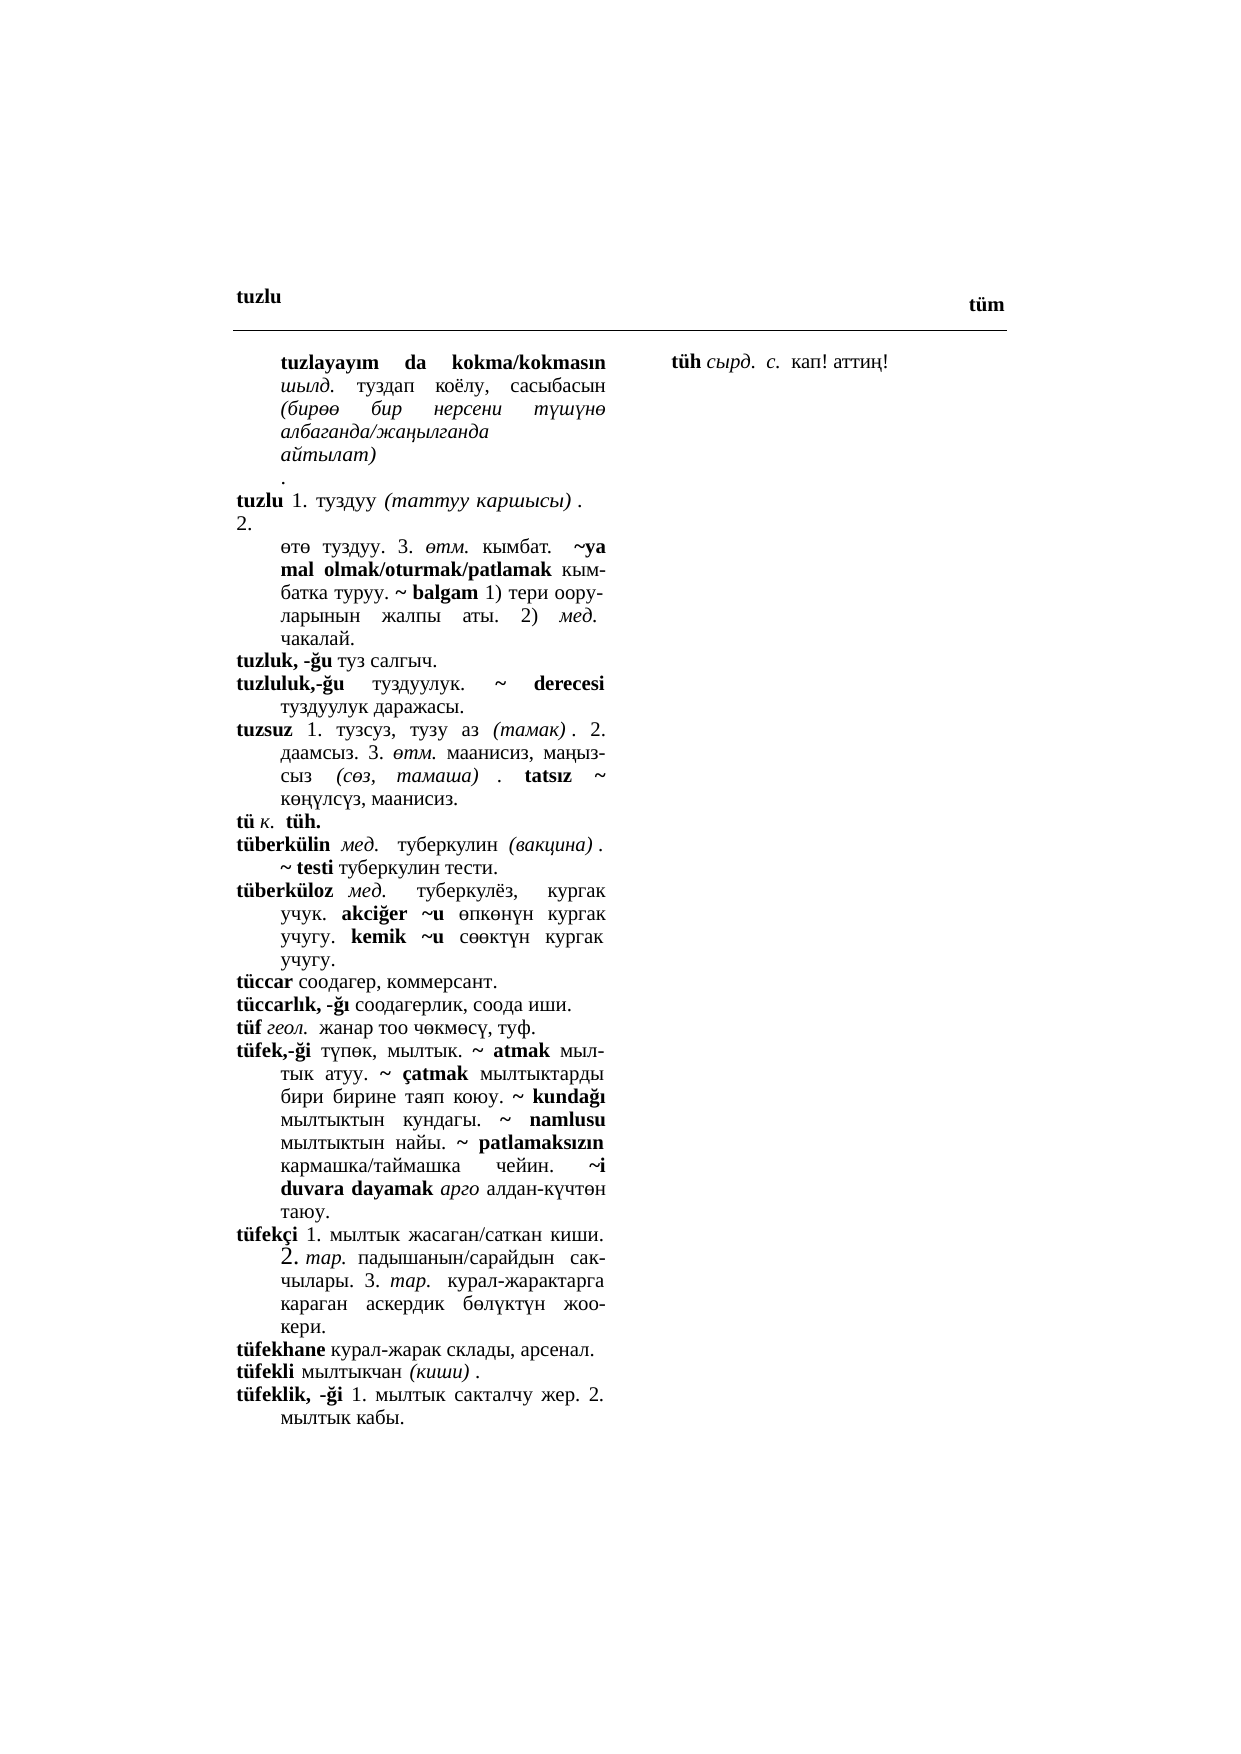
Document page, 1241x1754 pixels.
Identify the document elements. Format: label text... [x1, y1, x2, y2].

text кармашка/таймашка чейин. ~i duvara dayamak арго алдан-күчтөн таюу. [280, 1154, 606, 1223]
text tü к. tüh. [236, 810, 606, 833]
text tuzlayayım da kokma/kokmasın шылд. туздап коёлу, сасыбасын (бирөө бир нерсени түшүнө албаганда/жаңылганда [280, 350, 606, 443]
list тар. падышанын/сарайдын сак- чылары. 3. тар. курал-жарактарга [280, 1246, 605, 1292]
text tüberkülin мед. туберкулин (вакцина) . [236, 833, 606, 856]
text учугу. [280, 948, 336, 971]
text tüccarlık, -ğı соодагерлик, соода иши. [236, 993, 606, 1016]
text өтө туздуу. 3. өтм. кымбат. ~ya mal olmak/oturmak/patlamak кым- батка туруу. ~ balgam 1) тери оору- [280, 535, 606, 604]
text tüccar соодагер, коммерсант. [236, 971, 606, 993]
text tüfekçi 1. мылтык жасаган/саткан киши. [236, 1223, 606, 1246]
text чакалай. [280, 627, 356, 649]
text tuzlu [236, 284, 282, 308]
text tüfek,-ği түпөк, мылтык. ~ atmak мыл- тык атуу. ~ çatmak мылтыктарды [236, 1039, 606, 1085]
text tüfekhane курал-жарак склады, арсенал. [236, 1338, 606, 1361]
text tüfekli мылтыкчан (киши) . [236, 1361, 606, 1383]
text даамсыз. 3. өтм. маанисиз, маңыз- сыз (сөз, тамаша) . tatsız ~ көңүлсүз, маанисиз. [280, 741, 606, 810]
text ларынын жалпы аты. 2) мед. [280, 604, 600, 627]
text tuzsuz 1. тузсуз, тузу аз (тамак) . 2. [236, 718, 606, 741]
text tüberküloz мед. туберкулёз, кургак учук. akciğer ~u өпкөнүн кургак учугу. kemik ~u сөөктүн кургак [236, 879, 606, 948]
text караган аскердик бөлүктүн жоо- кери. [280, 1292, 606, 1338]
text tüm [908, 292, 1065, 316]
text ~ testi туберкулин тести. [280, 856, 500, 879]
text tuzluk, -ğu туз салгыч. [236, 649, 606, 672]
text tüf геол. жанар тоо чөкмөсү, туф. [236, 1016, 606, 1039]
text туздуулук даражасы. [280, 695, 468, 718]
text tuzlu 1. туздуу (таттуу каршысы) . 2. [236, 489, 606, 535]
text айтылат) . [280, 443, 386, 489]
text tüh сырд. с. кап! аттиң! [671, 350, 1065, 373]
text бири бирине таяп коюу. ~ kundağı мылтыктын кундагы. ~ namlusu мылтыктын найы. ~ patlamaksızın [280, 1085, 606, 1154]
text tüfeklik, -ği 1. мылтык сакталчу жер. 2. [236, 1383, 606, 1406]
text мылтык кабы. [280, 1406, 406, 1429]
text tuzluluk,-ğu туздуулук. ~ derecesi [236, 672, 606, 695]
